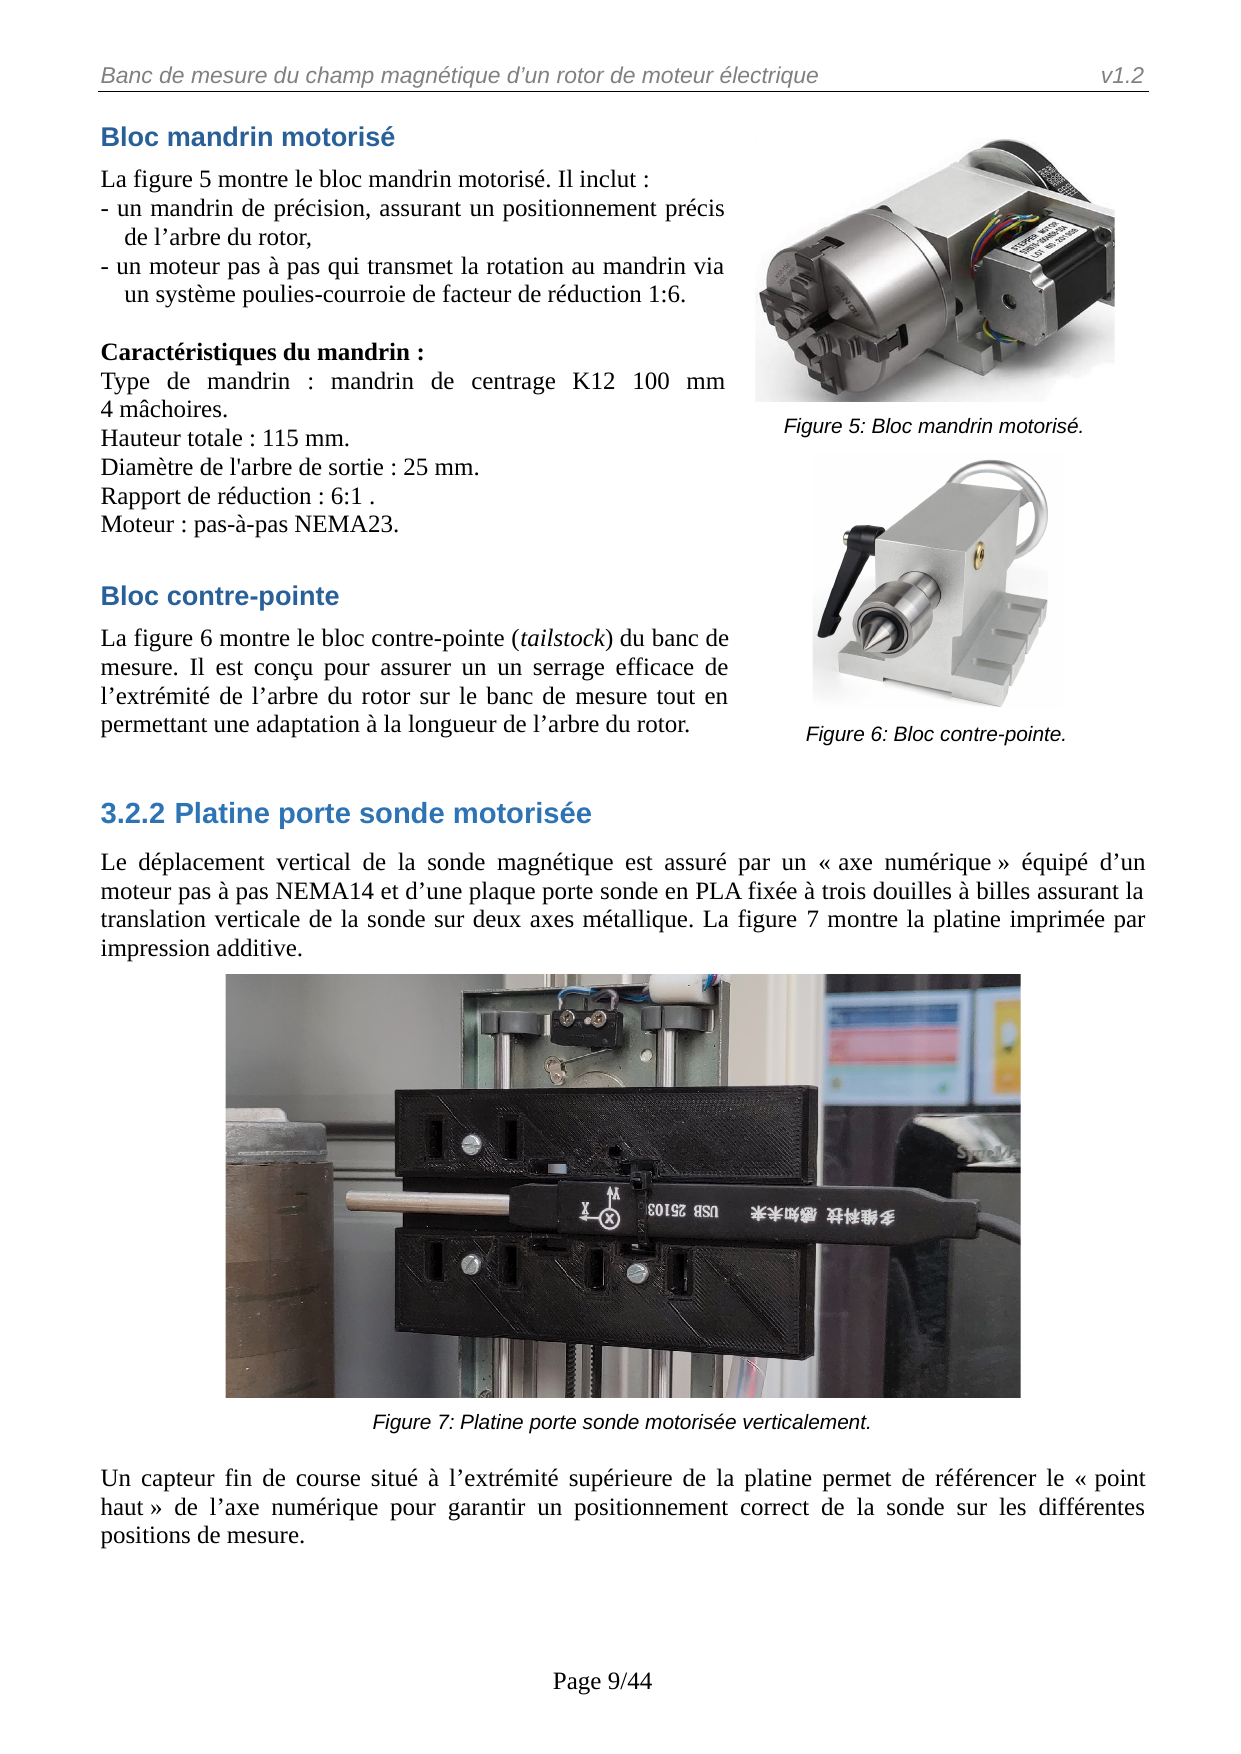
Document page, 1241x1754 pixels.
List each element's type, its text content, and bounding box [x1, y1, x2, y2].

text Type de mandrin : mandrin de centrage K12 100 mm 4 mâchoires. [100, 366, 755, 423]
text Un capteur fin de course situé à l’extrémité supérieure de la platine permet de référencer le « point haut » de l’axe numérique pour garantir un positionnement correct de la sonde sur les différentes positions de mesure. [100, 1463, 1146, 1549]
text La figure 5 montre le bloc mandrin motorisé. Il inclut : [100, 164, 755, 193]
subtitle [755, 402, 1115, 414]
text [1115, 337, 1146, 366]
subtitle [1116, 579, 1146, 611]
subtitle Bloc mandrin motorisé [100, 121, 1146, 152]
text La figure 6 montre le bloc contre-pointe (tailstock) du banc de mesure. Il est conçu pour assurer un un serrage efficace de l’extrémité de l’arbre du rotor sur le banc de mesure tout en permettant une adaptation à la longueur de l’arbre du rotor. [100, 623, 759, 738]
subtitle Bloc contre-pointe [100, 579, 759, 611]
text Moteur : pas-à-pas NEMA23. [100, 509, 759, 538]
picture [812, 453, 1063, 709]
text [1116, 509, 1146, 538]
picture [755, 135, 1115, 402]
text [1116, 481, 1146, 509]
text Le déplacement vertical de la sonde magnétique est assuré par un « axe numérique » équipé d’un moteur pas à pas NEMA14 et d’une plaque porte sonde en PLA fixée à trois douilles à billes assurant la translation verticale de la sonde sur deux axes métallique. La figure 7 montre la platine imprimée par impression additive. [100, 847, 1146, 962]
text Diamètre de l'arbre de sortie : 25 mm. [100, 452, 759, 481]
text Figure 5: Bloc mandrin motorisé. [755, 414, 1115, 438]
text Figure 6: Bloc contre-pointe. [759, 709, 1116, 746]
subtitle Platine porte sonde motorisée [100, 796, 1146, 829]
text Hauteur totale : 115 mm. [100, 423, 1146, 454]
text Figure 7: Platine porte sonde motorisée verticalement. [226, 1398, 1021, 1434]
text [1116, 452, 1146, 481]
text [1115, 366, 1146, 423]
text [759, 746, 1116, 755]
picture [225, 974, 1021, 1398]
text - un moteur pas à pas qui transmet la rotation au mandrin via un système poulies-courroie de facteur de réduction 1:6. [100, 251, 755, 308]
text [1115, 193, 1146, 251]
text Caractéristiques du mandrin : [100, 337, 755, 366]
text Rapport de réduction : 6:1 . [100, 481, 759, 509]
text - un mandrin de précision, assurant un positionnement précis de l’arbre du rotor, [100, 193, 755, 251]
